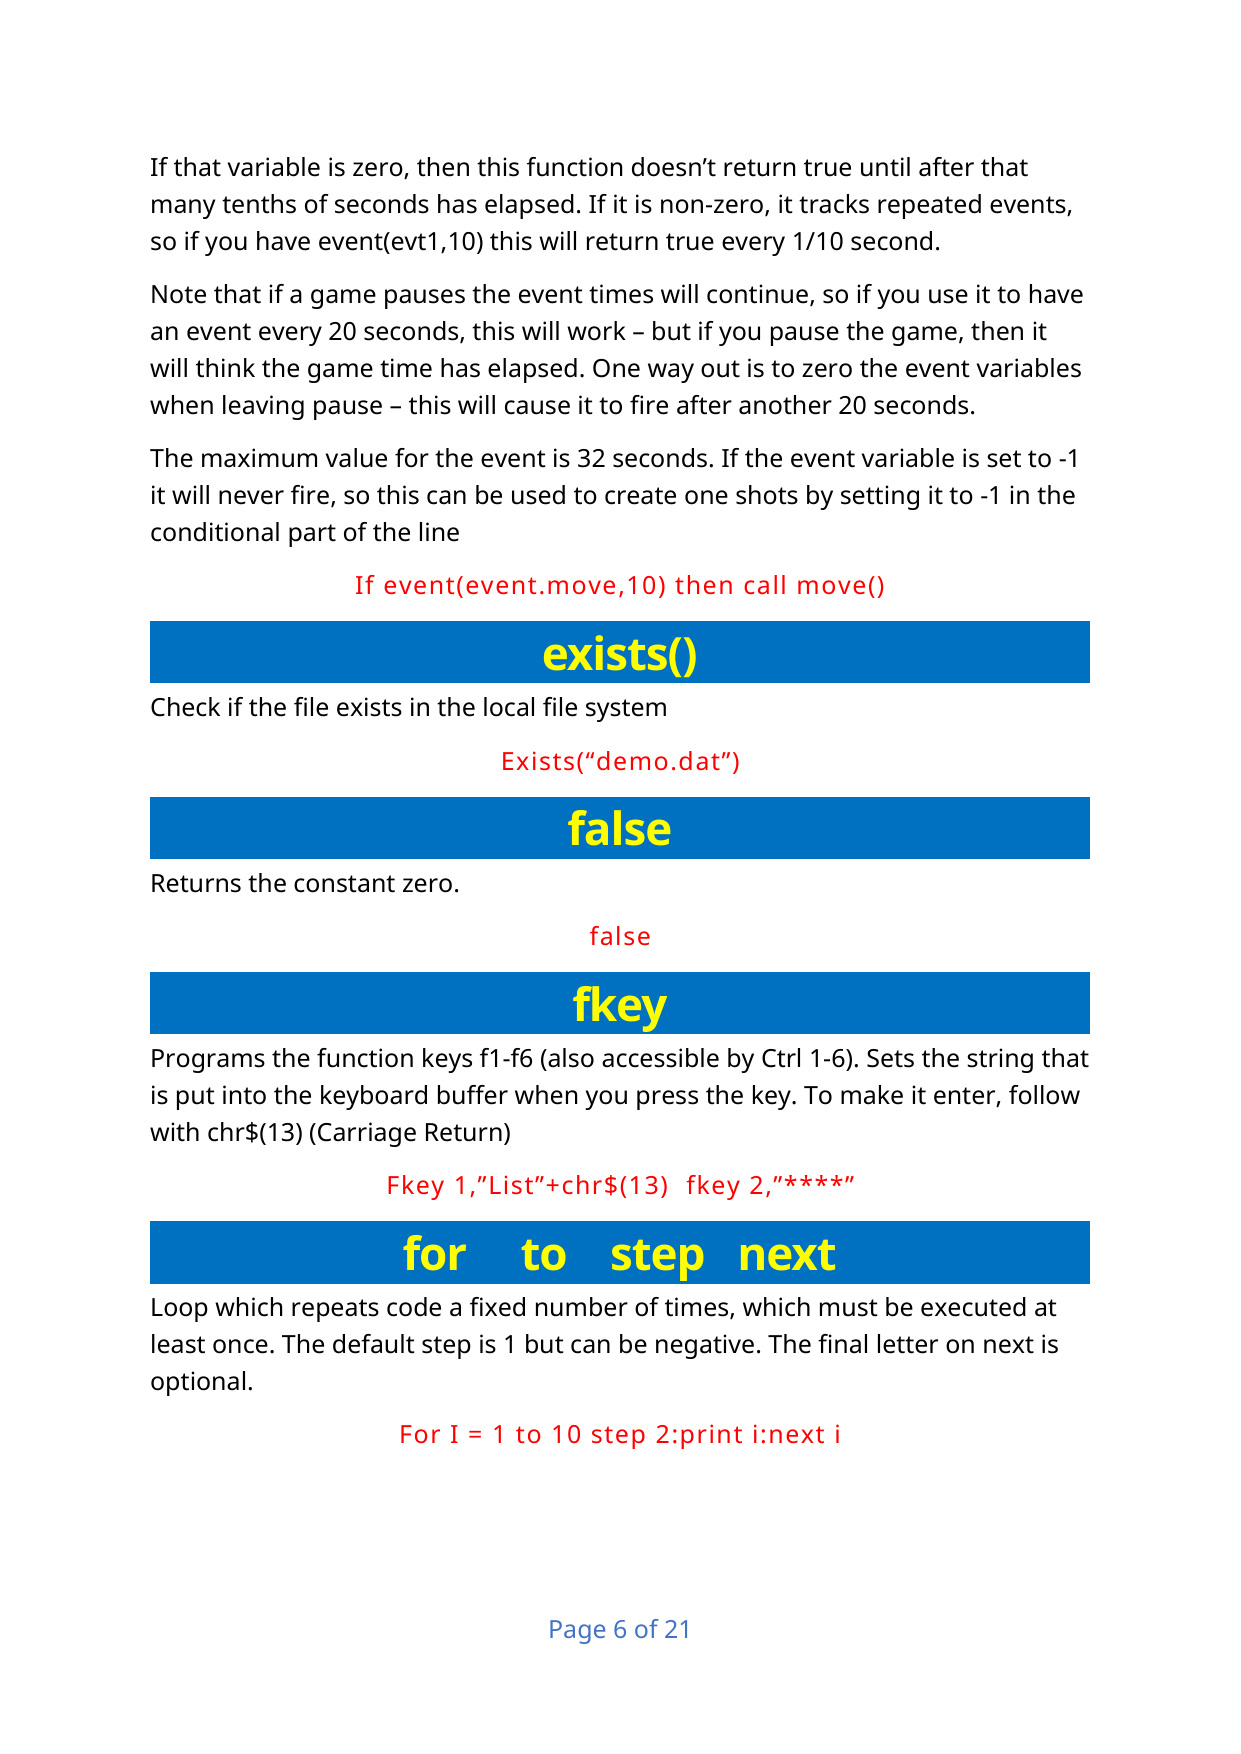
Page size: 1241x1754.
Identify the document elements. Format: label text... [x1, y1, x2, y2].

text The maximum value for the event is 32 seconds. If the event variable is set to -1 it will never fire, so this can be used to create one shots by setting it to -1 in the conditional part of the line [150, 441, 1090, 548]
title false [150, 797, 1090, 859]
subtitle If event(event.move,10) then call move() [150, 568, 1090, 602]
text Returns the constant zero. [150, 865, 1090, 899]
subtitle Exists(“demo.dat”) [150, 743, 1090, 777]
title for to step next [150, 1221, 1090, 1284]
title exists() [150, 621, 1090, 683]
title fkey [150, 972, 1090, 1034]
text Programs the function keys f1-f6 (also accessible by Ctrl 1-6). Sets the string that is put into the keyboard buffer when you press the key. To make it enter, follow with chr$(13) (Carriage Return) [150, 1041, 1090, 1148]
subtitle false [150, 919, 1090, 953]
subtitle Fkey 1,”List”+chr$(13) fkey 2,”****” [150, 1168, 1090, 1202]
text If that variable is zero, then this function doesn’t return true until after that many tenths of seconds has elapsed. If it is non-zero, it tracks repeated events, so if you have event(evt1,10) this will return true every 1/10 second. [150, 150, 1090, 258]
text Check if the file exists in the local file system [150, 690, 1090, 724]
text Note that if a game pauses the event times will continue, so if you use it to have an event every 20 seconds, this will work – but if you pause the game, then it will think the game time has elapsed. One way out is to zero the event variables when leaving pause – this will cause it to fire after another 20 seconds. [150, 277, 1090, 421]
text Loop which repeats code a fixed number of times, which must be executed at least once. The default step is 1 but can be negative. The final letter on next is optional. [150, 1290, 1090, 1397]
subtitle For I = 1 to 10 step 2:print i:next i [150, 1417, 1090, 1451]
